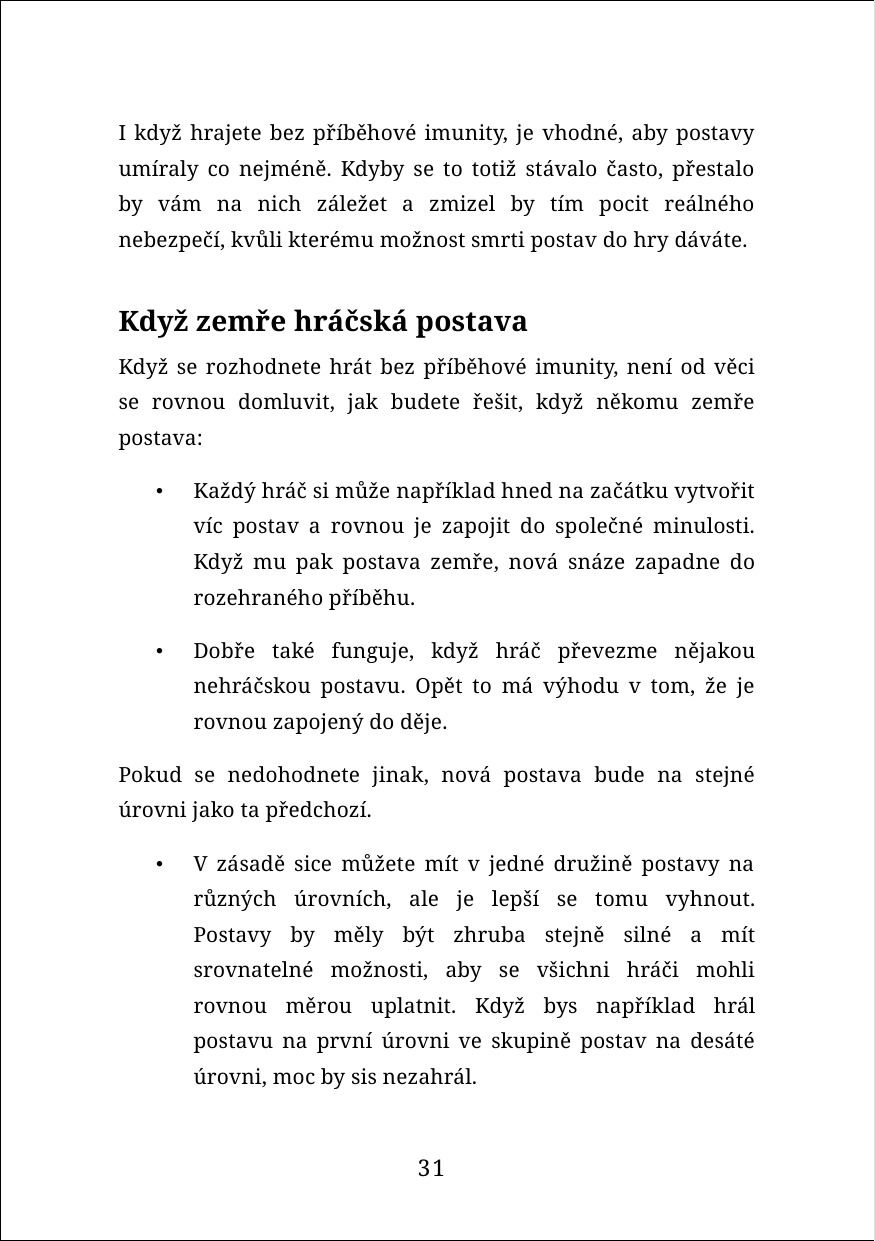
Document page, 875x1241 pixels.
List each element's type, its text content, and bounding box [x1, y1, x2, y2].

subtitle Když zemře hráčská postava [118, 302, 756, 340]
text Když se rozhodnete hrát bez příběhové imunity, není od věci se rovnou domluvit, jak budete řešit, když někomu zemře postava: [118, 352, 756, 451]
list V zásadě sice můžete mít v jedné družině postavy na různých úrovních, ale je lepší se tomu vyhnout. Postavy by měly být zhruba stejně silné a mít srovnatelné možnosti, aby se všichni hráči mohli rovnou měrou uplatnit. Když bys například hrál postavu na první úrovni ve skupině postav na desáté úrovni, moc by sis nezahrál. [156, 849, 756, 1090]
list Dobře také funguje, když hráč převezme nějakou nehráčskou postavu. Opět to má výhodu v tom, že je rovnou zapojený do děje. [156, 636, 756, 735]
text Pokud se nedohodnete jinak, nová postava bude na stejné úrovni jako ta předchozí. [118, 760, 756, 824]
list Každý hráč si může například hned na začátku vytvořit víc postav a rovnou je zapojit do společné minulosti. Když mu pak postava zemře, nová snáze zapadne do rozehraného příběhu. [156, 476, 756, 611]
text I když hrajete bez příběhové imunity, je vhodné, aby postavy umíraly co nejméně. Kdyby se to totiž stávalo často, přestalo by vám na nich záležet a zmizel by tím pocit reálného nebezpečí, kvůli kterému možnost smrti postav do hry dáváte. [118, 118, 756, 253]
